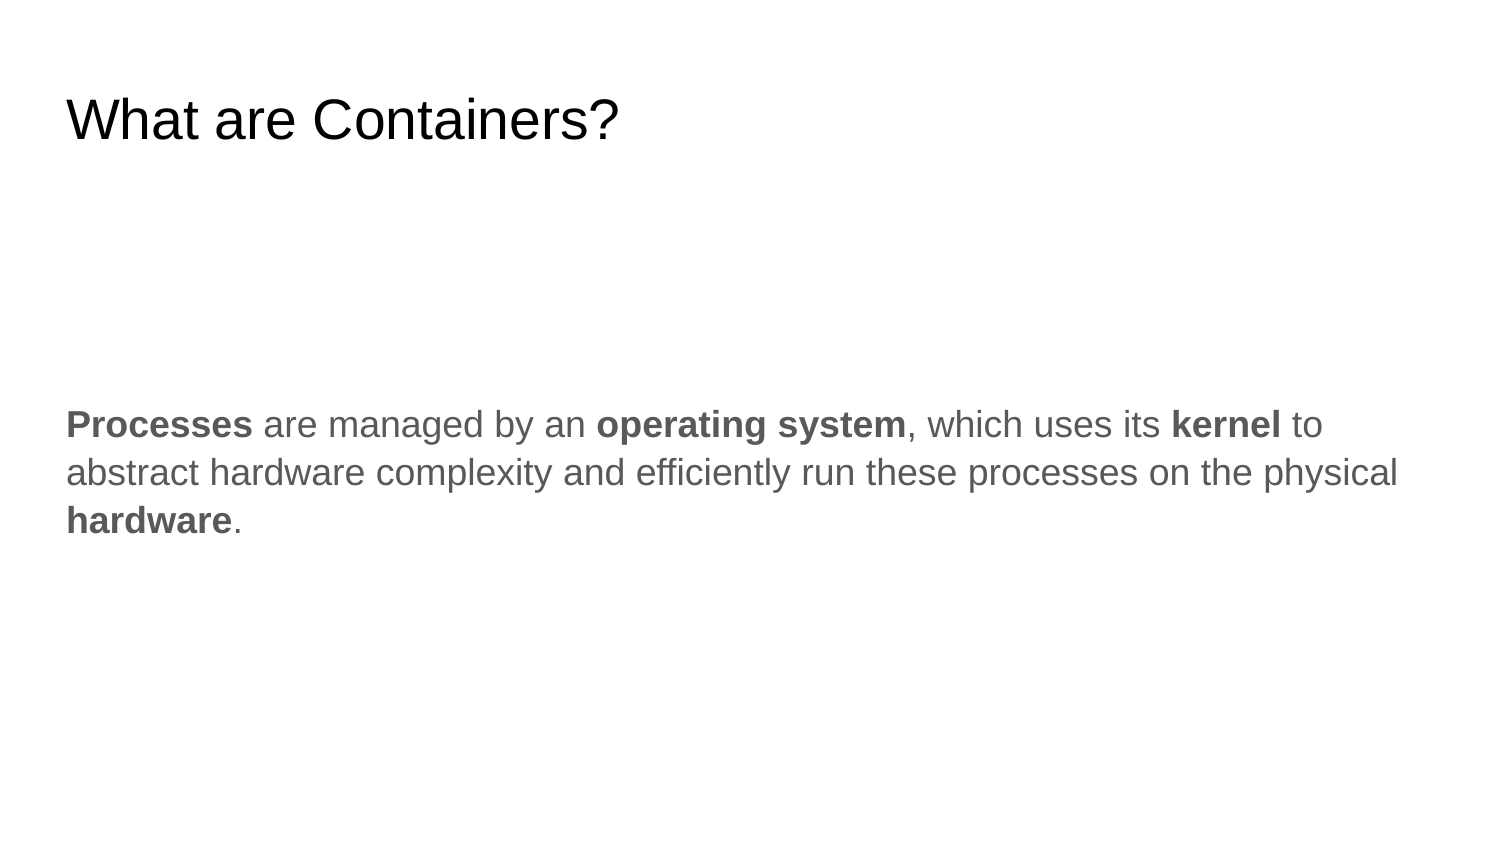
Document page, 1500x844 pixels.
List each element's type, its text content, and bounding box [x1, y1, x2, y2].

list Processes are managed by an operating system, which uses its kernel to abstract hardware complexity and efficiently run these processes on the physical hardware. [51, 189, 1449, 750]
title What are Containers? [51, 72, 1449, 167]
